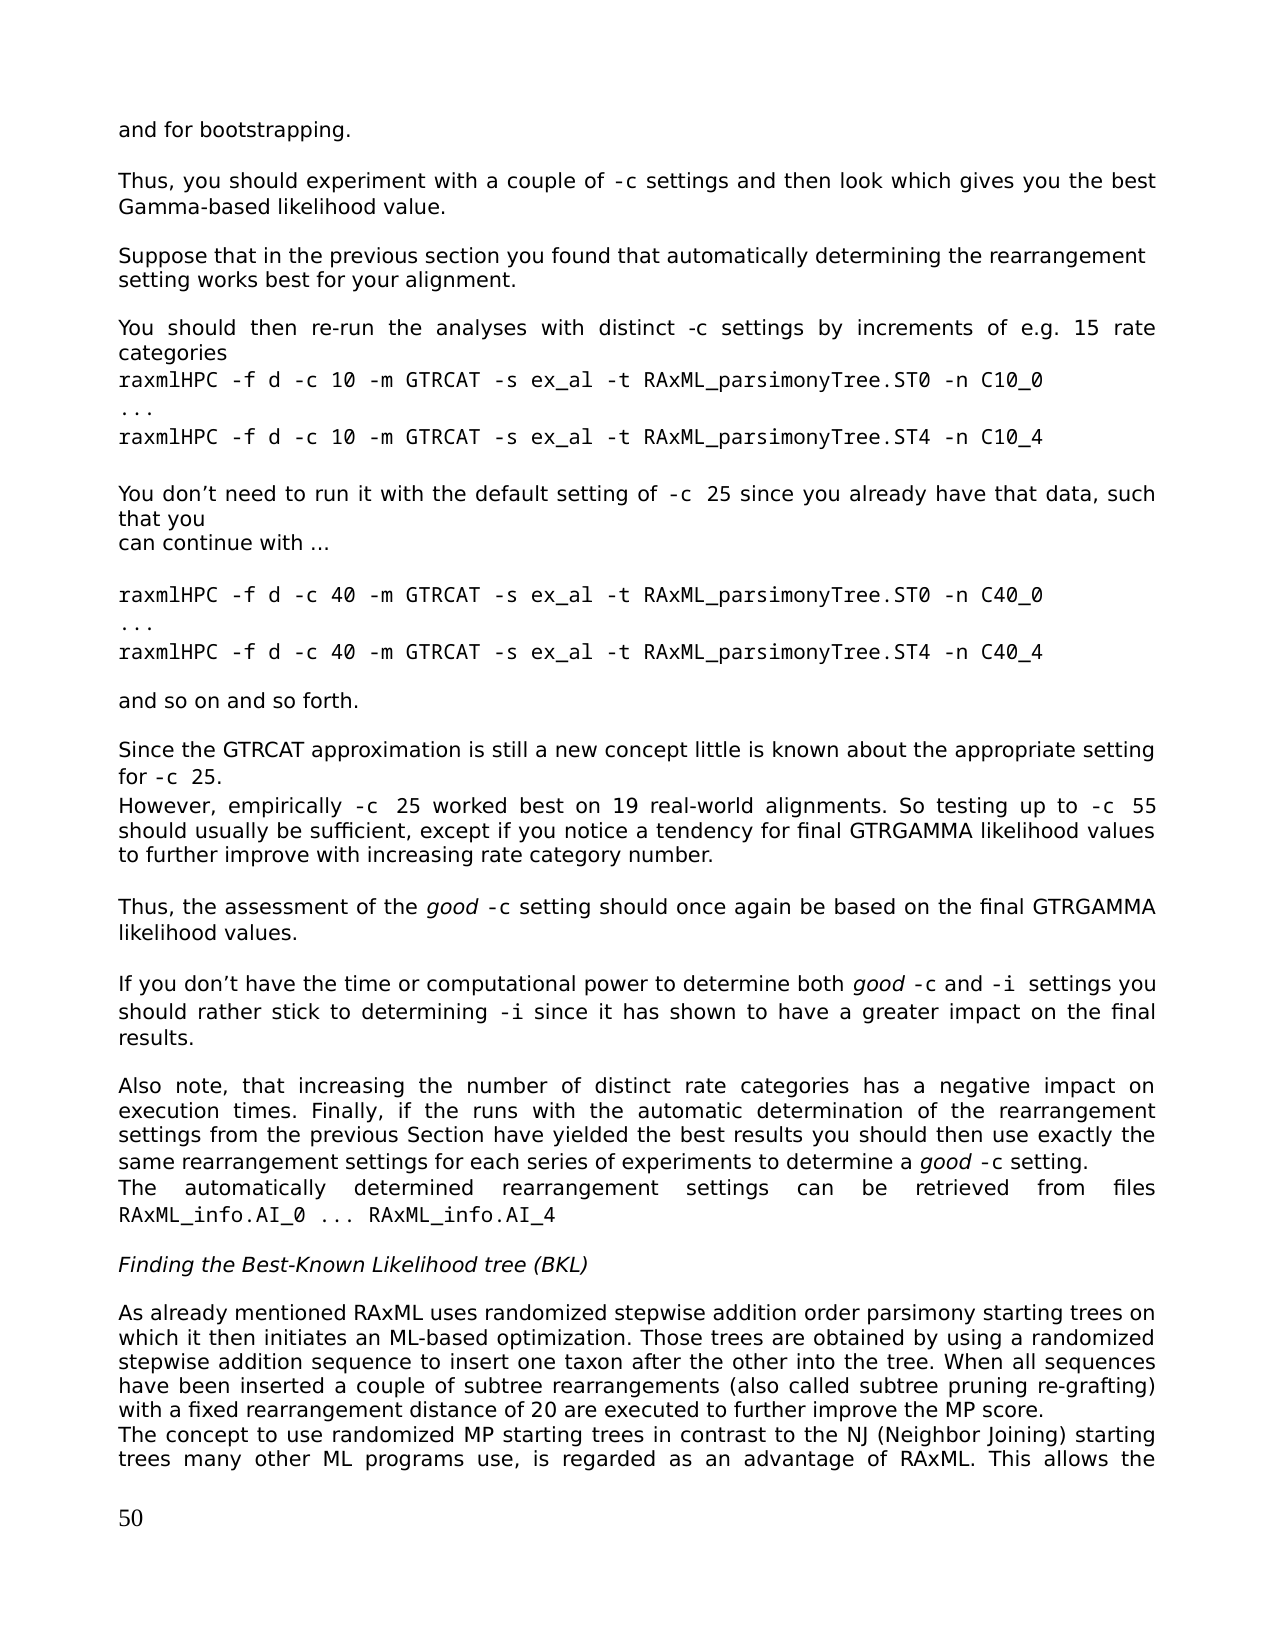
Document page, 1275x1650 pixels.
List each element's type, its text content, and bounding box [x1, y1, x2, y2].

text raxmlHPC -f d -c 10 -m GTRCAT -s ex_al -t RAxML_parsimonyTree.ST0 -n C10_0 [118, 365, 1157, 393]
text Also note, that increasing the number of distinct rate categories has a negative impact on execution times. Finally, if the runs with the automatic determination of the rearrangement settings from the previous Section have yielded the best results you should then use exactly the same rearrangement settings for each series of experiments to determine a good -c setting. [118, 1074, 1157, 1176]
text You should then re-run the analyses with distinct -c settings by increments of e.g. 15 rate categories [118, 316, 1157, 365]
text You don’t need to run it with the default setting of -c 25 since you already have that data, such that you [118, 479, 1157, 531]
text If you don’t have the time or computational power to determine both good -c and -i settings you should rather stick to determining -i since it has shown to have a greater impact on the final results. [118, 969, 1157, 1050]
text can continue with ... [118, 531, 1157, 556]
text However, empirically -c 25 worked best on 19 real-world alignments. So testing up to -c 55 should usually be sufficient, except if you notice a tendency for final GTRGAMMA likelihood values to further improve with increasing rate category number. [118, 791, 1157, 868]
text raxmlHPC -f d -c 40 -m GTRCAT -s ex_al -t RAxML_parsimonyTree.ST4 -n C40_4 [118, 637, 1157, 665]
text Suppose that in the previous section you found that automatically determining the rearrangement [118, 244, 1157, 268]
text ... [118, 393, 1157, 422]
text setting works best for your alignment. [118, 268, 1157, 292]
text Since the GTRCAT approximation is still a new concept little is known about the appropriate setting for -c 25. [118, 738, 1157, 791]
text raxmlHPC -f d -c 10 -m GTRCAT -s ex_al -t RAxML_parsimonyTree.ST4 -n C10_4 [118, 422, 1157, 450]
text Thus, the assessment of the good -c setting should once again be based on the final GTRGAMMA likelihood values. [118, 892, 1157, 945]
text Thus, you should experiment with a couple of -c settings and then look which gives you the best Gamma-based likelihood value. [118, 167, 1157, 219]
text The concept to use randomized MP starting trees in contrast to the NJ (Neighbor Joining) starting trees many other ML programs use, is regarded as an advantage of RAxML. This allows the [118, 1423, 1157, 1471]
text raxmlHPC -f d -c 40 -m GTRCAT -s ex_al -t RAxML_parsimonyTree.ST0 -n C40_0 [118, 580, 1157, 608]
text ... [118, 608, 1157, 637]
text Finding the Best-Known Likelihood tree (BKL) [118, 1253, 1157, 1277]
text The automatically determined rearrangement settings can be retrieved from files RAxML_info.AI_0 ... RAxML_info.AI_4 [118, 1176, 1157, 1228]
text and so on and so forth. [118, 689, 1157, 714]
text and for bootstrapping. [118, 118, 1157, 142]
text As already mentioned RAxML uses randomized stepwise addition order parsimony starting trees on which it then initiates an ML-based optimization. Those trees are obtained by using a randomized stepwise addition sequence to insert one taxon after the other into the tree. When all sequences have been inserted a couple of subtree rearrangements (also called subtree pruning re-grafting) with a fixed rearrangement distance of 20 are executed to further improve the MP score. [118, 1301, 1157, 1423]
